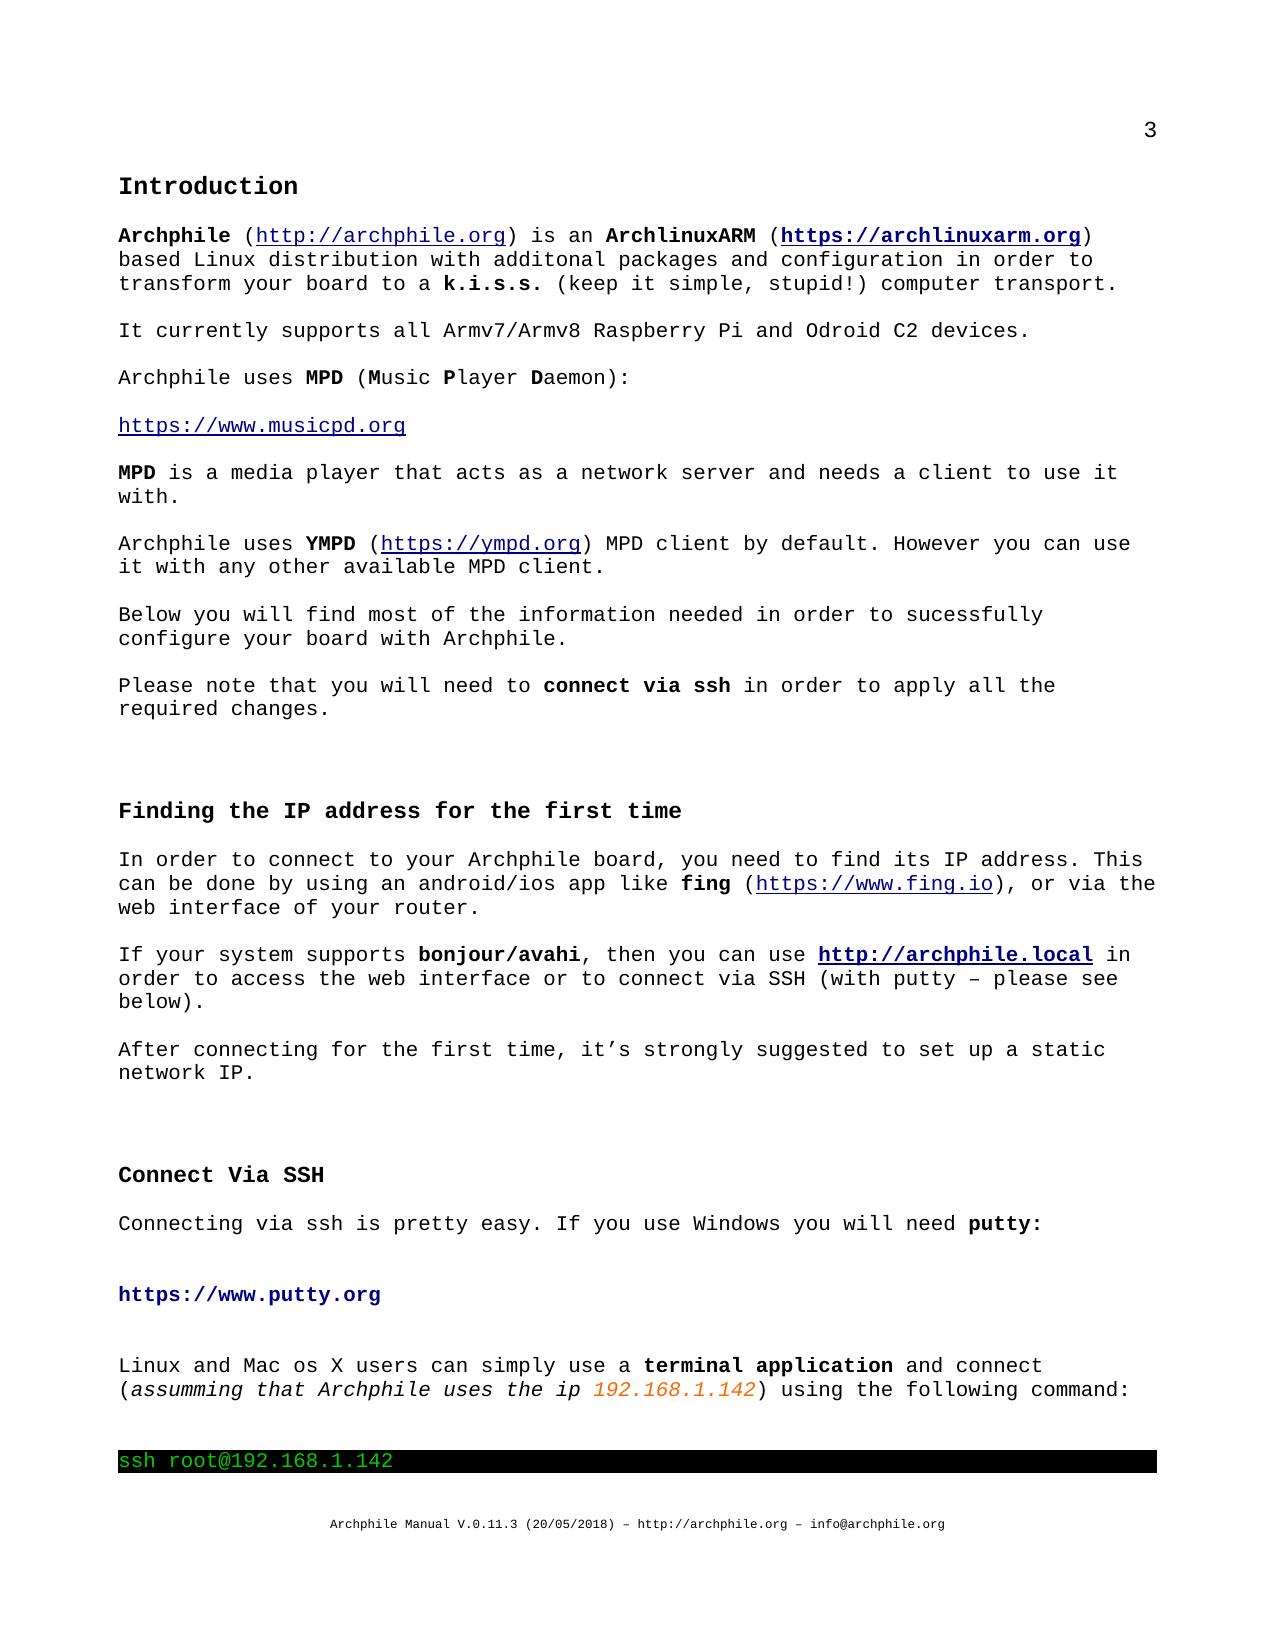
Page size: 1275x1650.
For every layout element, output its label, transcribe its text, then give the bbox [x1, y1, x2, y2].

text https://www.putty.org [118, 1284, 1157, 1308]
text Connecting via ssh is pretty easy. If you use Windows you will need putty: [118, 1213, 1157, 1237]
text Below you will find most of the information needed in order to sucessfully configure your board with Archphile. [118, 604, 1157, 651]
text ssh root@192.168.1.142 [118, 1450, 1157, 1473]
text If your system supports bonjour/avahi, then you can use http://archphile.local in order to access the web interface or to connect via SSH (with putty – please see below). [118, 944, 1157, 1015]
text Archphile uses YMPD (https://ympd.org) MPD client by default. However you can use it with any other available MPD client. [118, 533, 1157, 580]
text MPD is a media player that acts as a network server and needs a client to use it with. [118, 462, 1157, 509]
text After connecting for the first time, it’s strongly suggested to set up a static network IP. [118, 1039, 1157, 1086]
text Finding the IP address for the first time [118, 800, 1157, 826]
text Connect Via SSH [118, 1164, 1157, 1190]
text Archphile uses MPD (Music Player Daemon): [118, 367, 1157, 391]
text Please note that you will need to connect via ssh in order to apply all the required changes. [118, 675, 1157, 722]
text https://www.musicpd.org [118, 415, 1157, 438]
text Archphile (http://archphile.org) is an ArchlinuxARM (https://archlinuxarm.org) based Linux distribution with additonal packages and configuration in order to transform your board to a k.i.s.s. (keep it simple, stupid!) computer transport. [118, 226, 1157, 296]
text In order to connect to your Archphile board, you need to find its IP address. This can be done by using an android/ios app like fing (https://www.fing.io), or via the web interface of your router. [118, 849, 1157, 920]
text Linux and Mac os X users can simply use a terminal application and connect (assumming that Archphile uses the ip 192.168.1.142) using the following command: [118, 1355, 1157, 1402]
text Introduction [118, 173, 1157, 202]
text It currently supports all Armv7/Armv8 Raspberry Pi and Odroid C2 devices. [118, 320, 1157, 344]
